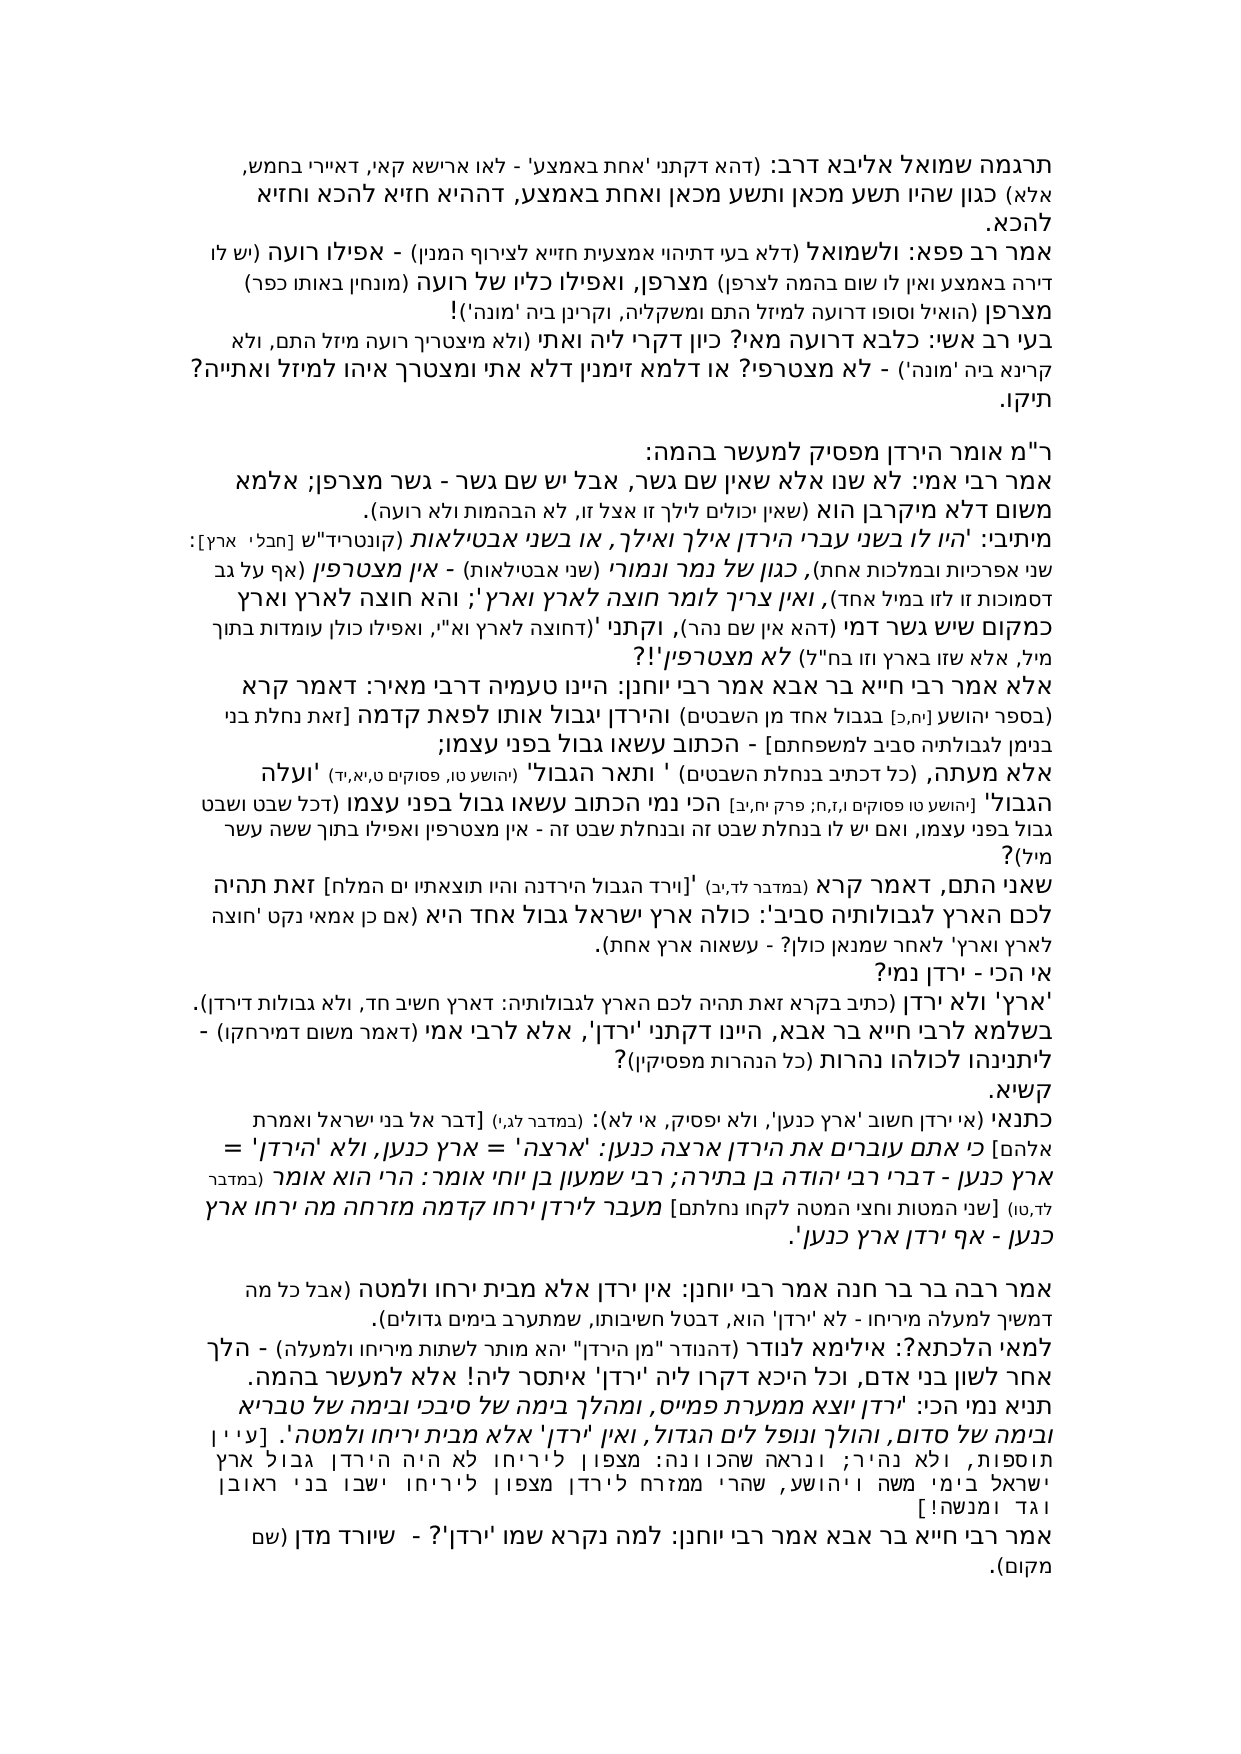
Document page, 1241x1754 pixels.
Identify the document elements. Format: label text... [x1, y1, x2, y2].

text ר"מ אומר הירדן מפסיק למעשר בהמה: [187, 437, 1053, 466]
text אמר רב פפא: ולשמואל (דלא בעי דתיהוי אמצעית חזייא לצירוף המנין) - אפילו רועה (יש לו דירה באמצע ואין לו שום בהמה לצרפן) מצרפן, ואפילו כליו של רועה (מונחין באותו כפר) מצרפן (הואיל וסופו דרועה למיזל התם ומשקליה, וקרינן ביה 'מונה')! [187, 238, 1053, 325]
text תיקו. [187, 384, 1053, 413]
text אמר רבי אמי: לא שנו אלא שאין שם גשר, אבל יש שם גשר - גשר מצרפן; אלמא משום דלא מיקרבן הוא (שאין יכולים לילך זו אצל זו, לא הבהמות ולא רועה). [187, 466, 1053, 524]
text כתנאי (אי ירדן חשוב 'ארץ כנען', ולא יפסיק, אי לא): (במדבר לג,י) [דבר אל בני ישראל ואמרת אלהם] כי אתם עוברים את הירדן ארצה כנען: 'ארצה' = ארץ כנען, ולא 'הירדן' = ארץ כנען - דברי רבי יהודה בן בתירה; רבי שמעון בן יוחי אומר: הרי הוא אומר (במדבר לד,טו) [שני המטות וחצי המטה לקחו נחלתם] מעבר לירדן ירחו קדמה מזרחה מה ירחו ארץ כנען - אף ירדן ארץ כנען'. [187, 1104, 1053, 1250]
text 'ארץ' ולא ירדן (כתיב בקרא זאת תהיה לכם הארץ לגבולותיה: דארץ חשיב חד, ולא גבולות דירדן). [187, 987, 1053, 1016]
text אלא מעתה, (כל דכתיב בנחלת השבטים) ' ותאר הגבול' (יהושע טו, פסוקים ט,יא,יד) 'ועלה הגבול' [יהושע טו פסוקים ו,ז,ח; פרק יח,יב] הכי נמי הכתוב עשאו גבול בפני עצמו (דכל שבט ושבט גבול בפני עצמו, ואם יש לו בנחלת שבט זה ובנחלת שבט זה - אין מצטרפין ואפילו בתוך ששה עשר מיל)? [187, 758, 1053, 871]
text אמר רבי חייא בר אבא אמר רבי יוחנן: למה נקרא שמו 'ירדן'? - שיורד מדן (שם מקום). [187, 1521, 1053, 1579]
text תרגמה שמואל אליבא דרב: (דהא דקתני 'אחת באמצע' - לאו ארישא קאי, דאיירי בחמש, אלא) כגון שהיו תשע מכאן ותשע מכאן ואחת באמצע, דההיא חזיא להכא וחזיא להכא. [187, 150, 1053, 238]
text אלא אמר רבי חייא בר אבא אמר רבי יוחנן: היינו טעמיה דרבי מאיר: דאמר קרא (בספר יהושע [יח,כ] בגבול אחד מן השבטים) והירדן יגבול אותו לפאת קדמה [זאת נחלת בני בנימן לגבולתיה סביב למשפחתם] - הכתוב עשאו גבול בפני עצמו; [187, 671, 1053, 758]
text קשיא. [187, 1075, 1053, 1104]
text תניא נמי הכי: 'ירדן יוצא ממערת פמייס, ומהלך בימה של סיבכי ובימה של טבריא ובימה של סדום, והולך ונופל לים הגדול, ואין 'ירדן' אלא מבית יריחו ולמטה'. [עיין תוספות, ולא נהיר; ונראה שהכוונה: מצפון ליריחו לא היה הירדן גבול ארץ ישראל בימי משה ויהושע, שהרי ממזרח לירדן מצפון ליריחו ישבו בני ראובן וגד ומנשה!] [187, 1391, 1053, 1521]
text למאי הלכתא?: אילימא לנודר (דהנודר "מן הירדן" יהא מותר לשתות מיריחו ולמעלה) - הלך אחר לשון בני אדם, וכל היכא דקרו ליה 'ירדן' איתסר ליה! אלא למעשר בהמה. [187, 1333, 1053, 1391]
text בעי רב אשי: כלבא דרועה מאי? כיון דקרי ליה ואתי (ולא מיצטריך רועה מיזל התם, ולא קרינא ביה 'מונה') - לא מצטרפי? או דלמא זימנין דלא אתי ומצטרך איהו למיזל ואתייה? [187, 325, 1053, 384]
text שאני התם, דאמר קרא (במדבר לד,יב) '[וירד הגבול הירדנה והיו תוצאתיו ים המלח] זאת תהיה לכם הארץ לגבולותיה סביב': כולה ארץ ישראל גבול אחד היא (אם כן אמאי נקט 'חוצה לארץ וארץ' לאחר שמנאן כולן? - עשאוה ארץ אחת). [187, 871, 1053, 958]
text אמר רבה בר בר חנה אמר רבי יוחנן: אין ירדן אלא מבית ירחו ולמטה (אבל כל מה דמשיך למעלה מיריחו - לא 'ירדן' הוא, דבטל חשיבותו, שמתערב בימים גדולים). [187, 1274, 1053, 1333]
text מיתיבי: 'היו לו בשני עברי הירדן אילך ואילך, או בשני אבטילאות (קונטריד"ש [חבלי ארץ]: שני אפרכיות ובמלכות אחת), כגון של נמר ונמורי (שני אבטילאות) - אין מצטרפין (אף על גב דסמוכות זו לזו במיל אחד), ואין צריך לומר חוצה לארץ וארץ'; והא חוצה לארץ וארץ כמקום שיש גשר דמי (דהא אין שם נהר), וקתני '(דחוצה לארץ וא"י, ואפילו כולן עומדות בתוך מיל, אלא שזו בארץ וזו בח"ל) לא מצטרפין'!? [187, 524, 1053, 671]
text בשלמא לרבי חייא בר אבא, היינו דקתני 'ירדן', אלא לרבי אמי (דאמר משום דמירחקו) - ליתנינהו לכולהו נהרות (כל הנהרות מפסיקין)? [187, 1016, 1053, 1075]
text אי הכי - ירדן נמי? [187, 958, 1053, 987]
